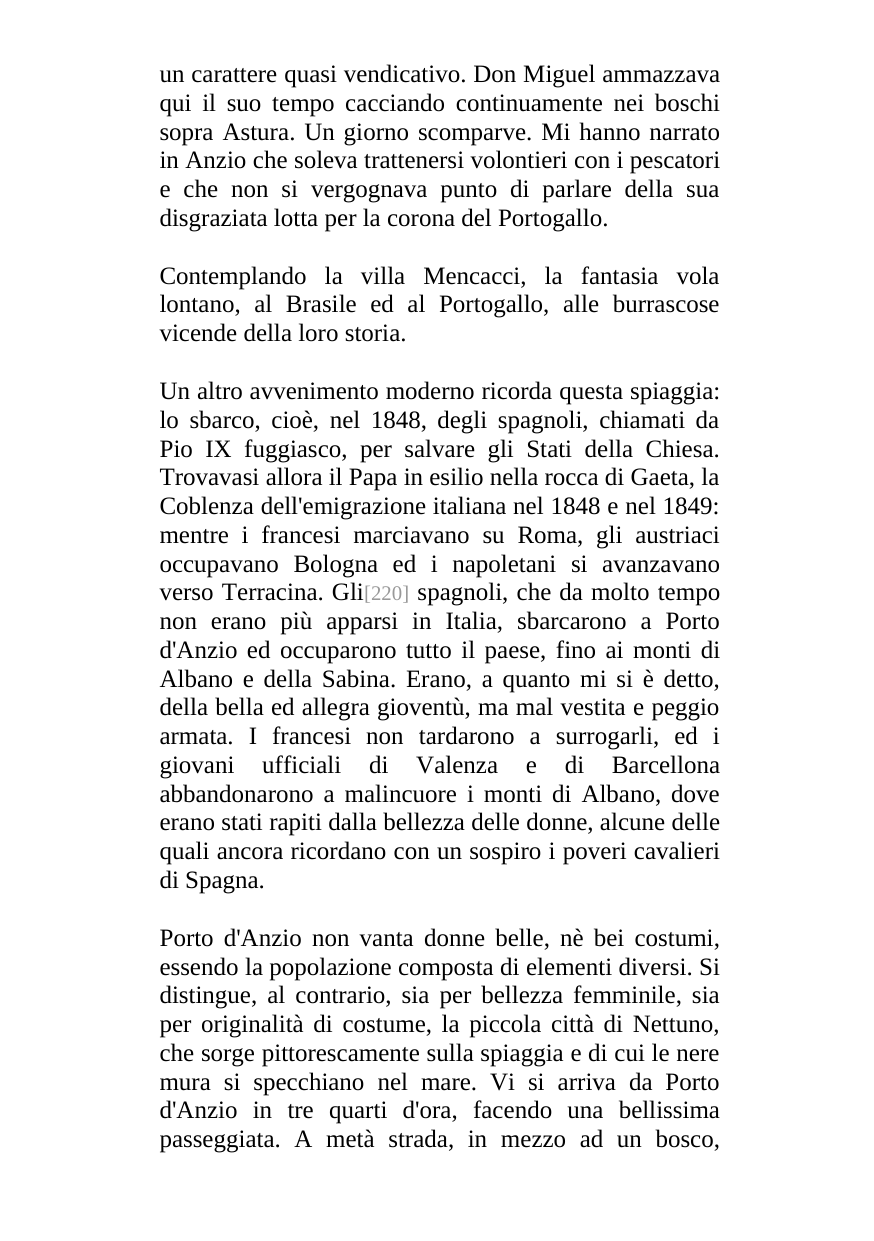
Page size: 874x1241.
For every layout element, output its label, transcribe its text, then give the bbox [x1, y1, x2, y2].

text Un altro avvenimento moderno ricorda questa spiaggia: lo sbarco, cioè, nel 1848, degli spagnoli, chiamati da Pio IX fuggiasco, per salvare gli Stati della Chiesa. Trovavasi allora il Papa in esilio nella rocca di Gaeta, la Coblenza dell'emigrazione italiana nel 1848 e nel 1849: mentre i francesi marciavano su Roma, gli austriaci occupavano Bologna ed i napoletani si avanzavano verso Terracina. Gli[220] spagnoli, che da molto tempo non erano più apparsi in Italia, sbarcarono a Porto d'Anzio ed occuparono tutto il paese, fino ai monti di Albano e della Sabina. Erano, a quanto mi si è detto, della bella ed allegra gioventù, ma mal vestita e peggio armata. I francesi non tardarono a surrogarli, ed i giovani ufficiali di Valenza e di Barcellona abbandonarono a malincuore i monti di Albano, dove erano stati rapiti dalla bellezza delle donne, alcune delle quali ancora ricordano con un sospiro i poveri cavalieri di Spagna. [159, 376, 720, 894]
text un carattere quasi vendicativo. Don Miguel ammazzava qui il suo tempo cacciando continuamente nei boschi sopra Astura. Un giorno scomparve. Mi hanno narrato in Anzio che soleva trattenersi volontieri con i pescatori e che non si vergognava punto di parlare della sua disgraziata lotta per la corona del Portogallo. [159, 59, 720, 232]
text Porto d'Anzio non vanta donne belle, nè bei costumi, essendo la popolazione composta di elementi diversi. Si distingue, al contrario, sia per bellezza femminile, sia per originalità di costume, la piccola città di Nettuno, che sorge pittorescamente sulla spiaggia e di cui le nere mura si specchiano nel mare. Vi si arriva da Porto d'Anzio in tre quarti d'ora, facendo una bellissima passeggiata. A metà strada, in mezzo ad un bosco, [159, 923, 720, 1153]
text Contemplando la villa Mencacci, la fantasia vola lontano, al Brasile ed al Portogallo, alle burrascose vicende della loro storia. [159, 261, 720, 347]
